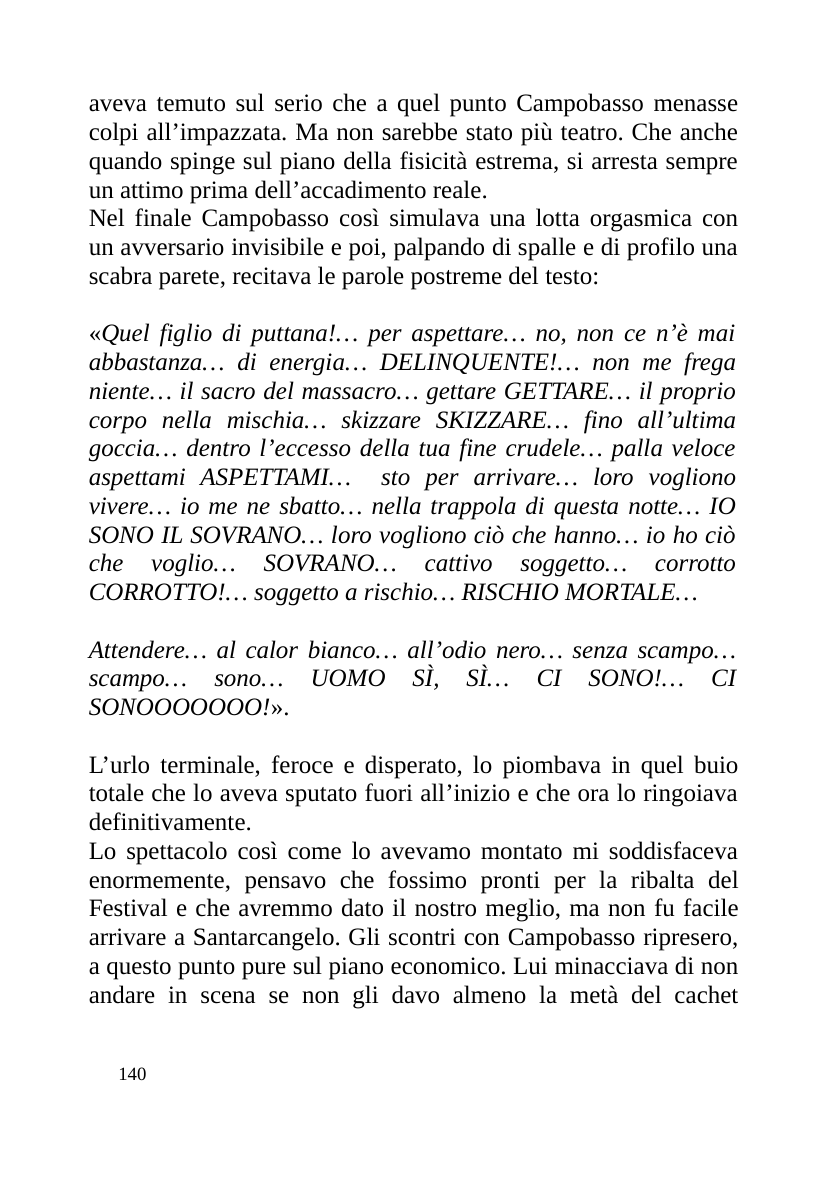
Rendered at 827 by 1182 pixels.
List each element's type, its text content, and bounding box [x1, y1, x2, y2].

text aveva temuto sul serio che a quel punto Campobasso menasse colpi all’impazzata. Ma non sarebbe stato più teatro. Che anche quando spinge sul piano della fisicità estrema, si arresta sempre un attimo prima dell’accadimento reale. [88, 88, 739, 203]
text Lo spettacolo così come lo avevamo montato mi soddisfaceva enormemente, pensavo che fossimo pronti per la ribalta del Festival e che avremmo dato il nostro meglio, ma non fu facile arrivare a Santarcangelo. Gli scontri con Campobasso ripresero, a questo punto pure sul piano economico. Lui minacciava di non andare in scena se non gli davo almeno la metà del cachet [88, 836, 739, 1008]
text Attendere… al calor bianco… all’odio nero… senza scampo… scampo… sono… UOMO SÌ, SÌ… CI SONO!… CI SONOOOOOOO!». [88, 635, 739, 721]
text «Quel figlio di puttana!… per aspettare… no, non ce n’è mai abbastanza… di energia… DELINQUENTE!… non me frega niente… il sacro del massacro… gettare GETTARE… il proprio corpo nella mischia… skizzare SKIZZARE… fino all’ultima goccia… dentro l’eccesso della tua fine crudele… palla veloce aspettami ASPETTAMI… sto per arrivare… loro vogliono vivere… io me ne sbatto… nella trappola di questa notte… IO SONO IL SOVRANO… loro vogliono ciò che hanno… io ho ciò che voglio… SOVRANO… cattivo soggetto… corrotto CORROTTO!… soggetto a rischio… RISCHIO MORTALE… [88, 318, 739, 606]
text Nel finale Campobasso così simulava una lotta orgasmica con un avversario invisibile e poi, palpando di spalle e di profilo una scabra parete, recitava le parole postreme del testo: [88, 203, 739, 290]
text L’urlo terminale, feroce e disperato, lo piombava in quel buio totale che lo aveva sputato fuori all’inizio e che ora lo ringoiava definitivamente. [88, 750, 739, 836]
